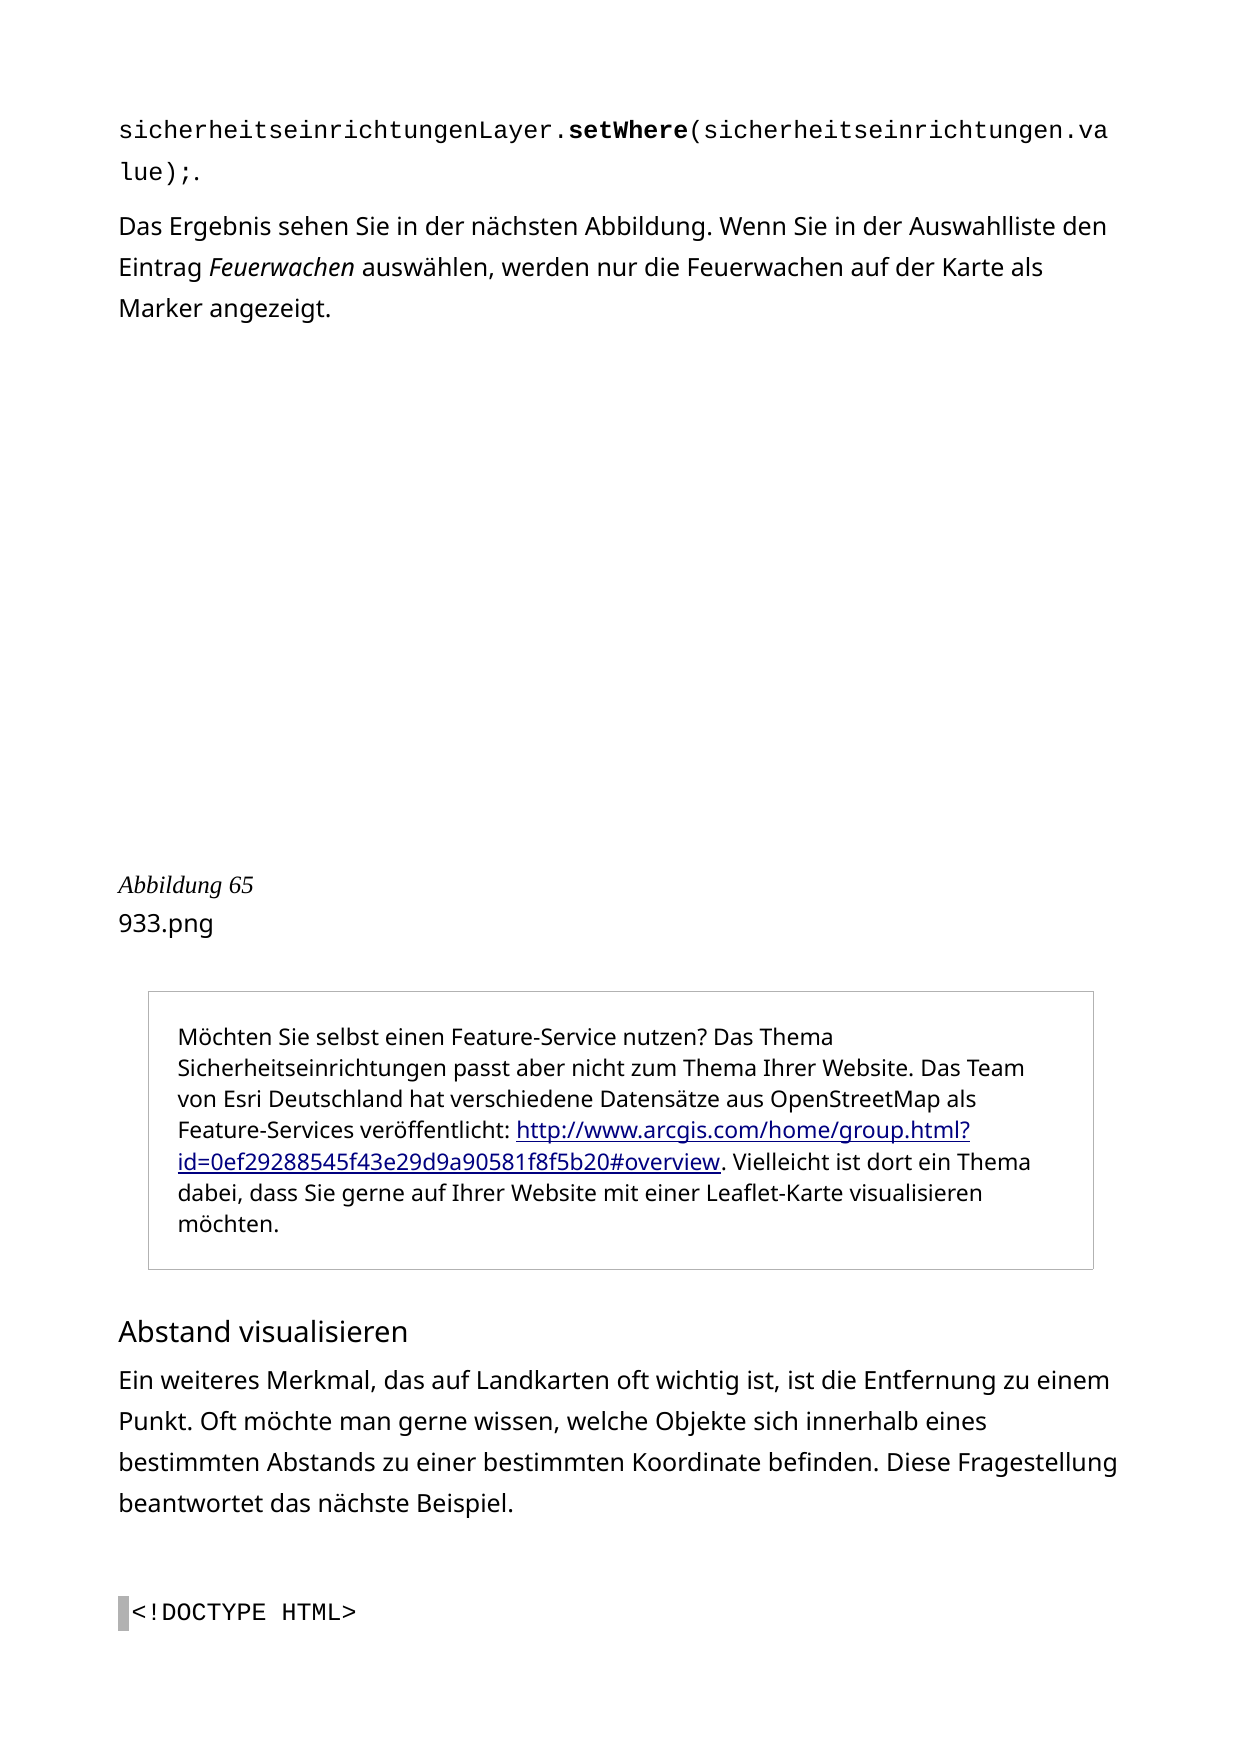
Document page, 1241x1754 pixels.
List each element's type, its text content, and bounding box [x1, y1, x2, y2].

text Möchten Sie selbst einen Feature-Service nutzen? Das Thema Sicherheitseinrichtungen passt aber nicht zum Thema Ihrer Website. Das Team von Esri Deutschland hat verschiedene Datensätze aus OpenStreetMap als Feature-Services veröffentlicht: http://www.arcgis.com/home/group.html?id=0ef29288545f43e29d9a90581f8f5b20#overview. Vielleicht ist dort ein Thema dabei, dass Sie gerne auf Ihrer Website mit einer Leaflet-Karte visualisieren möchten. [149, 992, 1093, 1269]
text [118, 346, 1122, 358]
text 933.png [118, 899, 1122, 940]
text <!DOCTYPE HTML> [129, 1596, 1122, 1631]
text sicherheitseinrichtungenLayer.setWhere(sicherheitseinrichtungen.value);. [118, 118, 1122, 187]
text Das Ergebnis sehen Sie in der nächsten Abbildung. Wenn Sie in der Auswahlliste den Eintrag Feuerwachen auswählen, werden nur die Feuerwachen auf der Karte als Marker angezeigt. [118, 209, 1122, 324]
subtitle Abstand visualisieren [118, 1311, 1122, 1351]
text Abbildung 65 [118, 358, 1122, 899]
text Ein weiteres Merkmal, das auf Landkarten oft wichtig ist, ist die Entfernung zu einem Punkt. Oft möchte man gerne wissen, welche Objekte sich innerhalb eines bestimmten Abstands zu einer bestimmten Koordinate befinden. Diese Fragestellung beantwortet das nächste Beispiel. [118, 1363, 1122, 1519]
